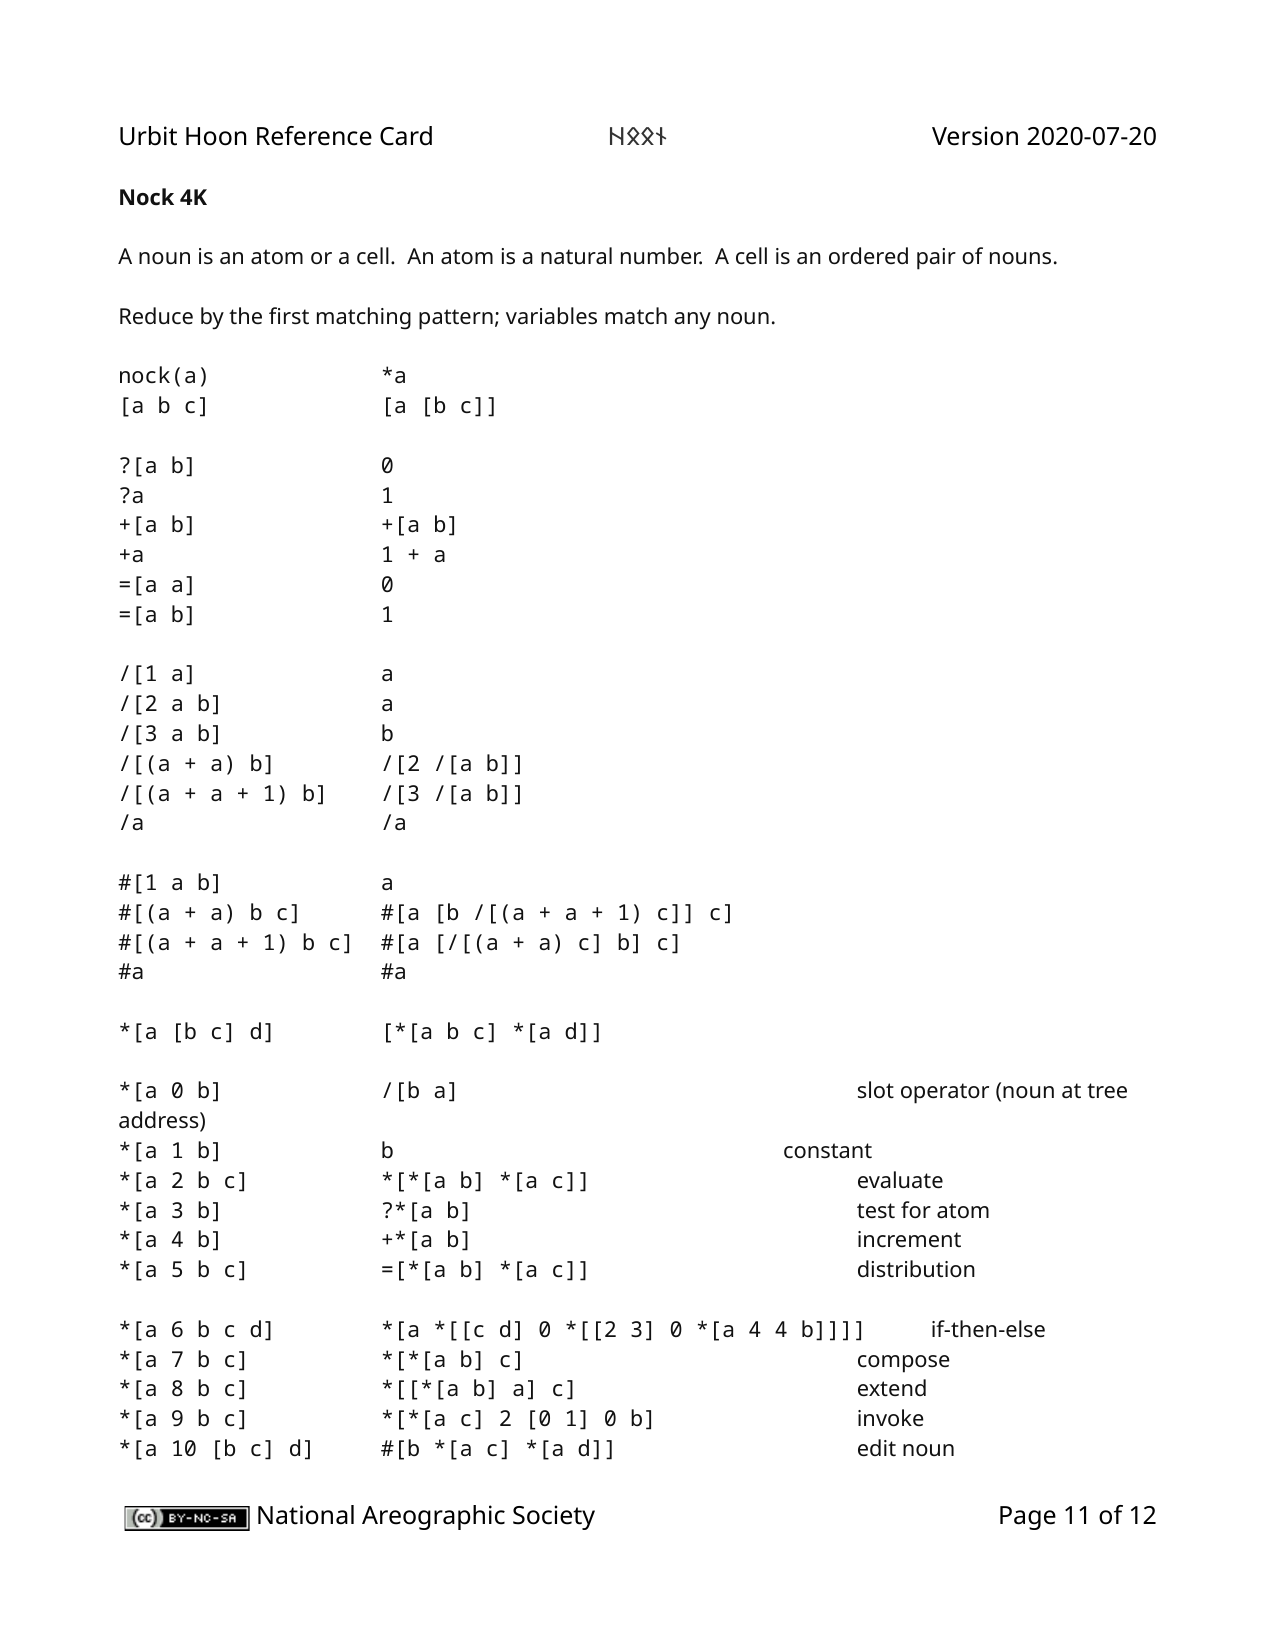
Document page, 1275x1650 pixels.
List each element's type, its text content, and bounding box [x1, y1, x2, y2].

text /a /a [118, 807, 1157, 837]
text [a b c] [a [b c]] [118, 390, 1157, 420]
text +a 1 + a [118, 539, 1157, 569]
picture [124, 1506, 250, 1531]
text nock(a) *a [118, 360, 1157, 390]
text =[a a] 0 [118, 569, 1157, 599]
text *[a 0 b] /[b a] slot operator (noun at tree address) [118, 1075, 1157, 1135]
text /[2 a b] a [118, 688, 1157, 718]
text /[1 a] a [118, 658, 1157, 688]
text Reduce by the first matching pattern; variables match any noun. [118, 301, 1157, 331]
text *[a 7 b c] *[*[a b] c] compose [118, 1343, 1157, 1373]
text *[a 2 b c] *[*[a b] *[a c]] evaluate [118, 1165, 1157, 1194]
text *[a 4 b] +*[a b] increment [118, 1224, 1157, 1254]
text /[3 a b] b [118, 718, 1157, 748]
text ?a 1 [118, 479, 1157, 509]
text #[(a + a) b c] #[a [b /[(a + a + 1) c]] c] [118, 897, 1157, 926]
text +[a b] +[a b] [118, 509, 1157, 539]
text #a #a [118, 956, 1157, 986]
text *[a 1 b] b constant [118, 1135, 1157, 1165]
text #[(a + a + 1) b c] #[a [/[(a + a) c] b] c] [118, 926, 1157, 956]
text #[1 a b] a [118, 867, 1157, 897]
text *[a 9 b c] *[*[a c] 2 [0 1] 0 b] invoke [118, 1403, 1157, 1433]
text *[a 3 b] ?*[a b] test for atom [118, 1194, 1157, 1224]
text /[(a + a + 1) b] /[3 /[a b]] [118, 777, 1157, 807]
text =[a b] 1 [118, 599, 1157, 628]
text Nock 4K [118, 182, 1157, 211]
text *[a 10 [b c] d] #[b *[a c] *[a d]] edit noun [118, 1433, 1157, 1463]
text *[a 6 b c d] *[a *[[c d] 0 *[[2 3] 0 *[a 4 4 b]]]] if-then-else [118, 1314, 1157, 1343]
text *[a 5 b c] =[*[a b] *[a c]] distribution [118, 1254, 1157, 1284]
text *[a [b c] d] [*[a b c] *[a d]] [118, 1016, 1157, 1046]
text ?[a b] 0 [118, 450, 1157, 479]
text A noun is an atom or a cell. An atom is a natural number. A cell is an ordered pair of nouns. [118, 241, 1157, 271]
text *[a 8 b c] *[[*[a b] a] c] extend [118, 1373, 1157, 1403]
text /[(a + a) b] /[2 /[a b]] [118, 748, 1157, 777]
